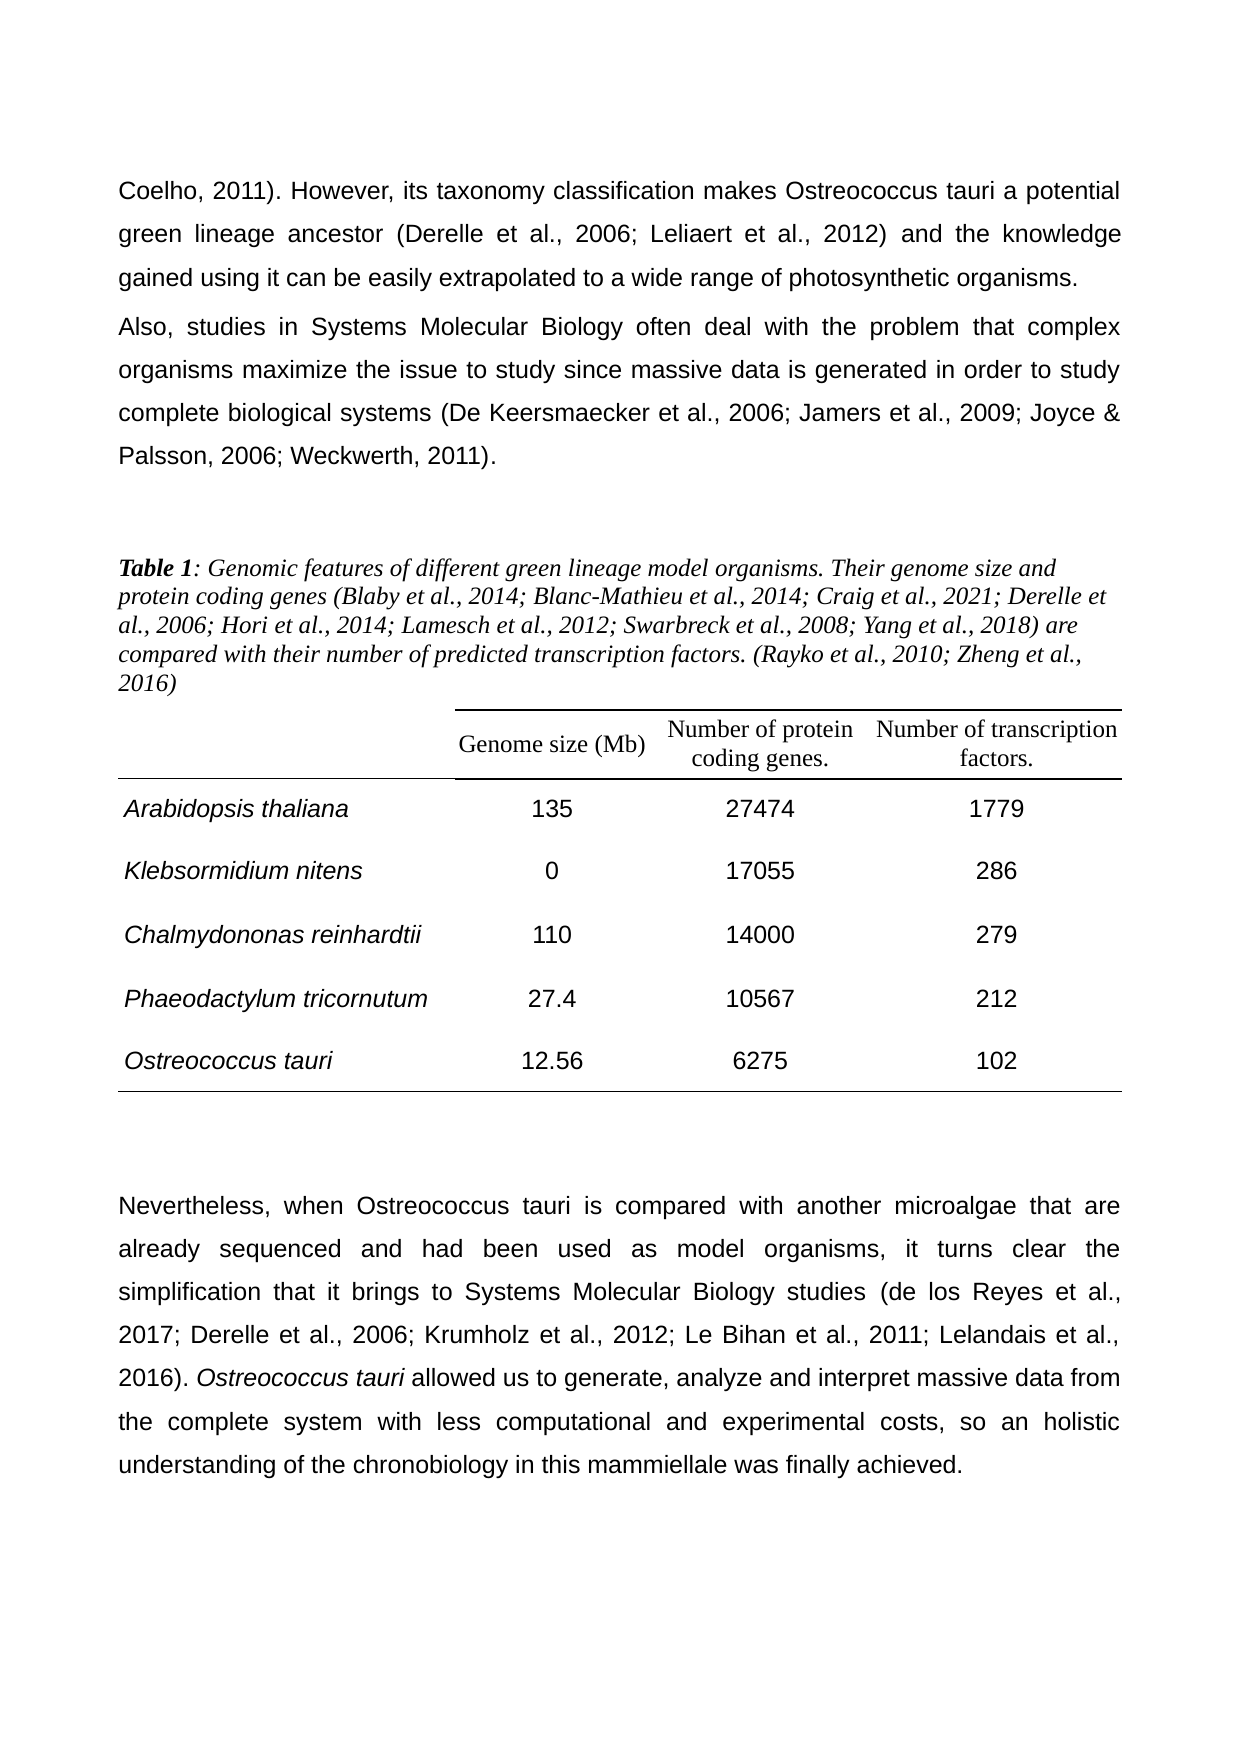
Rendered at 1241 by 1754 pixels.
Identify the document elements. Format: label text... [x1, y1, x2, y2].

text Table 1: Genomic features of different green lineage model organisms. Their genome size and protein coding genes (Blaby et al., 2014; Blanc-Mathieu et al., 2014; Craig et al., 2021; Derelle et al., 2006; Hori et al., 2014; Lamesch et al., 2012; Swarbreck et al., 2008; Yang et al., 2018)⁠ are compared with their number of predicted transcription factors. (Rayko et al., 2010; Zheng et al., 2016)⁠ [118, 553, 1122, 696]
table_cell 212 [871, 966, 1122, 1030]
table_cell Arabidopsis thaliana [118, 779, 455, 838]
table_header [118, 709, 455, 778]
table_cell 110 [455, 902, 649, 966]
text Coelho, 2011)⁠. However, its taxonomy classification makes Ostreococcus tauri a potential green lineage ancestor (Derelle et al., 2006; Leliaert et al., 2012)⁠ and the knowledge gained using it can be easily extrapolated to a wide range of photosynthetic organisms. [118, 176, 1122, 291]
table_cell Chalmydononas reinhardtii [118, 902, 455, 966]
text Nevertheless, when Ostreococcus tauri is compared with another microalgae that are already sequenced and had been used as model organisms, it turns clear the simplification that it brings to Systems Molecular Biology studies (de los Reyes et al., 2017; Derelle et al., 2006; Krumholz et al., 2012; Le Bihan et al., 2011; Lelandais et al., 2016)⁠. Ostreococcus tauri allowed us to generate, analyze and interpret massive data from the complete system with less computational and experimental costs, so an holistic understanding of the chronobiology in this mammiellale was finally achieved. [118, 1191, 1122, 1478]
text Also, studies in Systems Molecular Biology often deal with the problem that complex organisms maximize the issue to study since massive data is generated in order to study complete biological systems (De Keersmaecker et al., 2006; Jamers et al., 2009; Joyce & Palsson, 2006; Weckwerth, 2011)⁠. [118, 312, 1122, 470]
table_cell 17055 [649, 838, 871, 902]
table_cell 286 [871, 838, 1122, 902]
table_cell 14000 [649, 902, 871, 966]
table_cell Phaeodactylum tricornutum [118, 966, 455, 1030]
table_cell 279 [871, 902, 1122, 966]
table_cell 10567 [649, 966, 871, 1030]
table_cell 27.4 [455, 966, 649, 1030]
table_cell 27474 [649, 780, 871, 838]
table_cell Ostreococcus tauri [118, 1030, 455, 1091]
table_cell 6275 [649, 1030, 871, 1091]
table_cell 0 [455, 838, 649, 902]
table_cell 102 [871, 1030, 1122, 1091]
table_cell 1779 [871, 780, 1122, 838]
table_cell 135 [455, 780, 649, 838]
table_header Genome size (Mb) [455, 711, 649, 778]
table_cell Klebsormidium nitens [118, 838, 455, 902]
table_header Number of protein coding genes. [649, 711, 871, 778]
table_cell 12.56 [455, 1030, 649, 1091]
table_header Number of transcription factors. [871, 711, 1122, 778]
